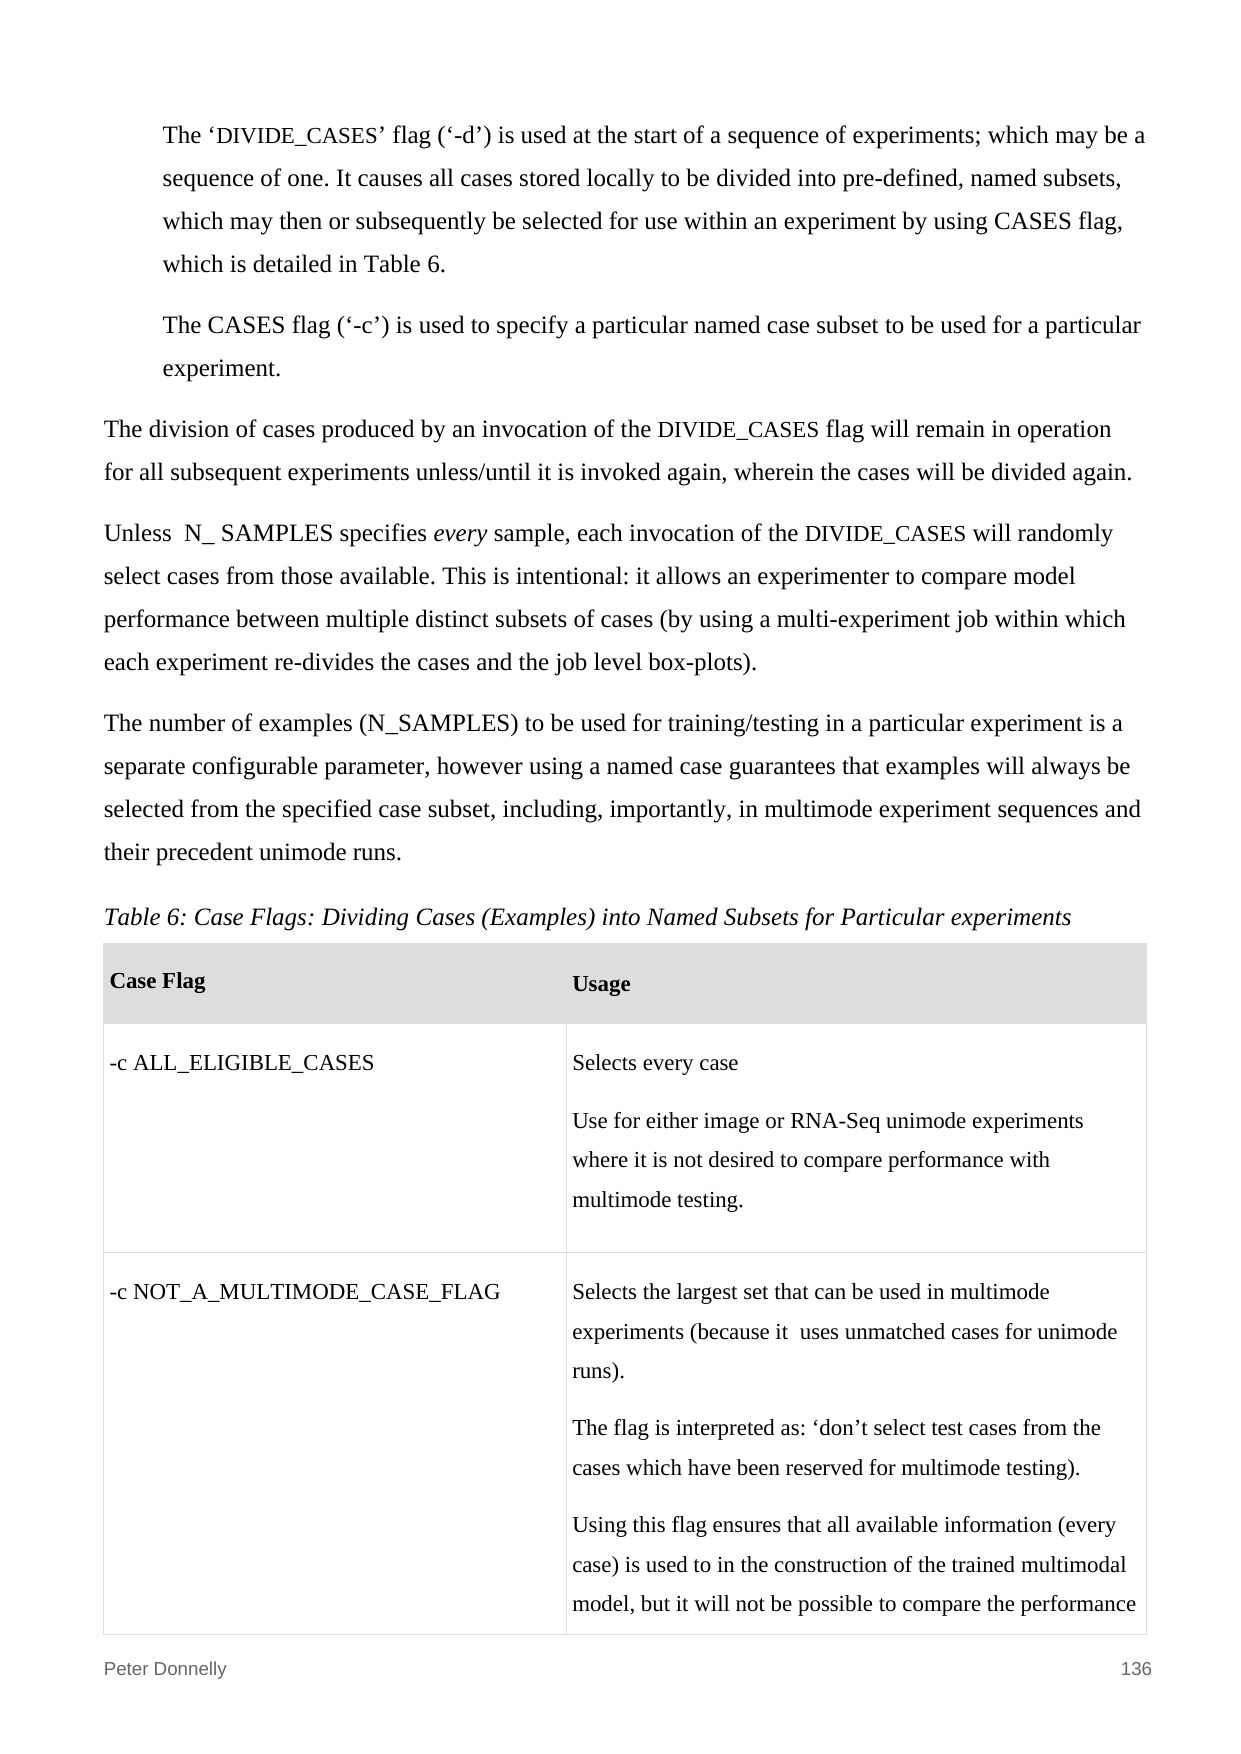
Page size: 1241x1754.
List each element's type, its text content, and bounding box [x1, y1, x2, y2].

text Table 6: Case Flags: Dividing Cases (Examples) into Named Subsets for Particular experiments [103, 902, 1146, 931]
table_header Case Flag [104, 944, 566, 1023]
text Unless N_ SAMPLES specifies every sample, each invocation of the DIVIDE_CASES will randomly select cases from those available. This is intentional: it allows an experimenter to compare model performance between multiple distinct subsets of cases (by using a multi-experiment job within which each experiment re-divides the cases and the job level box-plots). [103, 518, 1146, 676]
text The number of examples (N_SAMPLES) to be used for training/testing in a particular experiment is a separate configurable parameter, however using a named case guarantees that examples will always be selected from the specified case subset, including, importantly, in multimode experiment sequences and their precedent unimode runs. [103, 708, 1146, 866]
table_cell Selects every case Use for either image or RNA-Seq unimode experiments where it is not desired to compare performance with multimode testing. [567, 1024, 1146, 1252]
table_header Usage [567, 944, 1146, 1023]
text The CASES flag (‘-c’) is used to specify a particular named case subset to be used for a particular experiment. [162, 310, 1146, 382]
table_cell -c ALL_ELIGIBLE_CASES [104, 1024, 566, 1252]
table_cell -c NOT_A_MULTIMODE_CASE_FLAG [104, 1253, 566, 1634]
table_cell Selects the largest set that can be used in multimode experiments (because it uses unmatched cases for unimode runs). The flag is interpreted as: ‘don’t select test cases from the cases which have been reserved for multimode testing). Using this flag ensures that all available information (every case) is used to in the construction of the trained multimodal model, but it will not be possible to compare the performance [567, 1253, 1146, 1634]
text The division of cases produced by an invocation of the DIVIDE_CASES flag will remain in operation for all subsequent experiments unless/until it is invoked again, wherein the cases will be divided again. [103, 414, 1146, 486]
text The ‘DIVIDE_CASES’ flag (‘-d’) is used at the start of a sequence of experiments; which may be a sequence of one. It causes all cases stored locally to be divided into pre-defined, named subsets, which may then or subsequently be selected for use within an experiment by using CASES flag, which is detailed in Table 6. [162, 120, 1146, 278]
